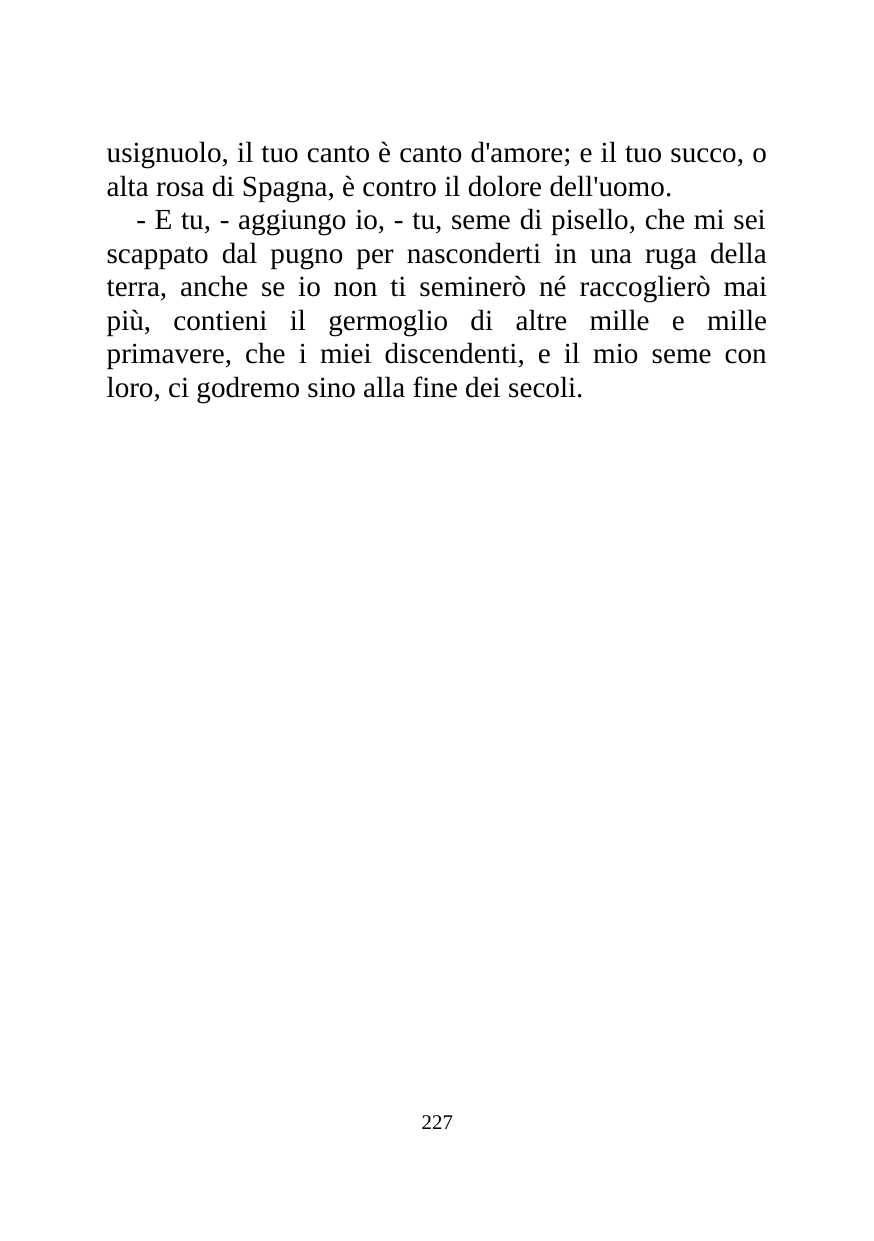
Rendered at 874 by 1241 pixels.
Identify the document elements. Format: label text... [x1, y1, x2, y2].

text - E tu, - aggiungo io, - tu, seme di pisello, che mi sei scappato dal pugno per nasconderti in una ruga della terra, anche se io non ti seminerò né raccoglierò mai più, contieni il germoglio di altre mille e mille primavere, che i miei discendenti, e il mio seme con loro, ci godremo sino alla fine dei secoli. [106, 202, 768, 403]
text usignuolo, il tuo canto è canto d'amore; e il tuo succo, o alta rosa di Spagna, è contro il dolore dell'uomo. [106, 135, 768, 202]
